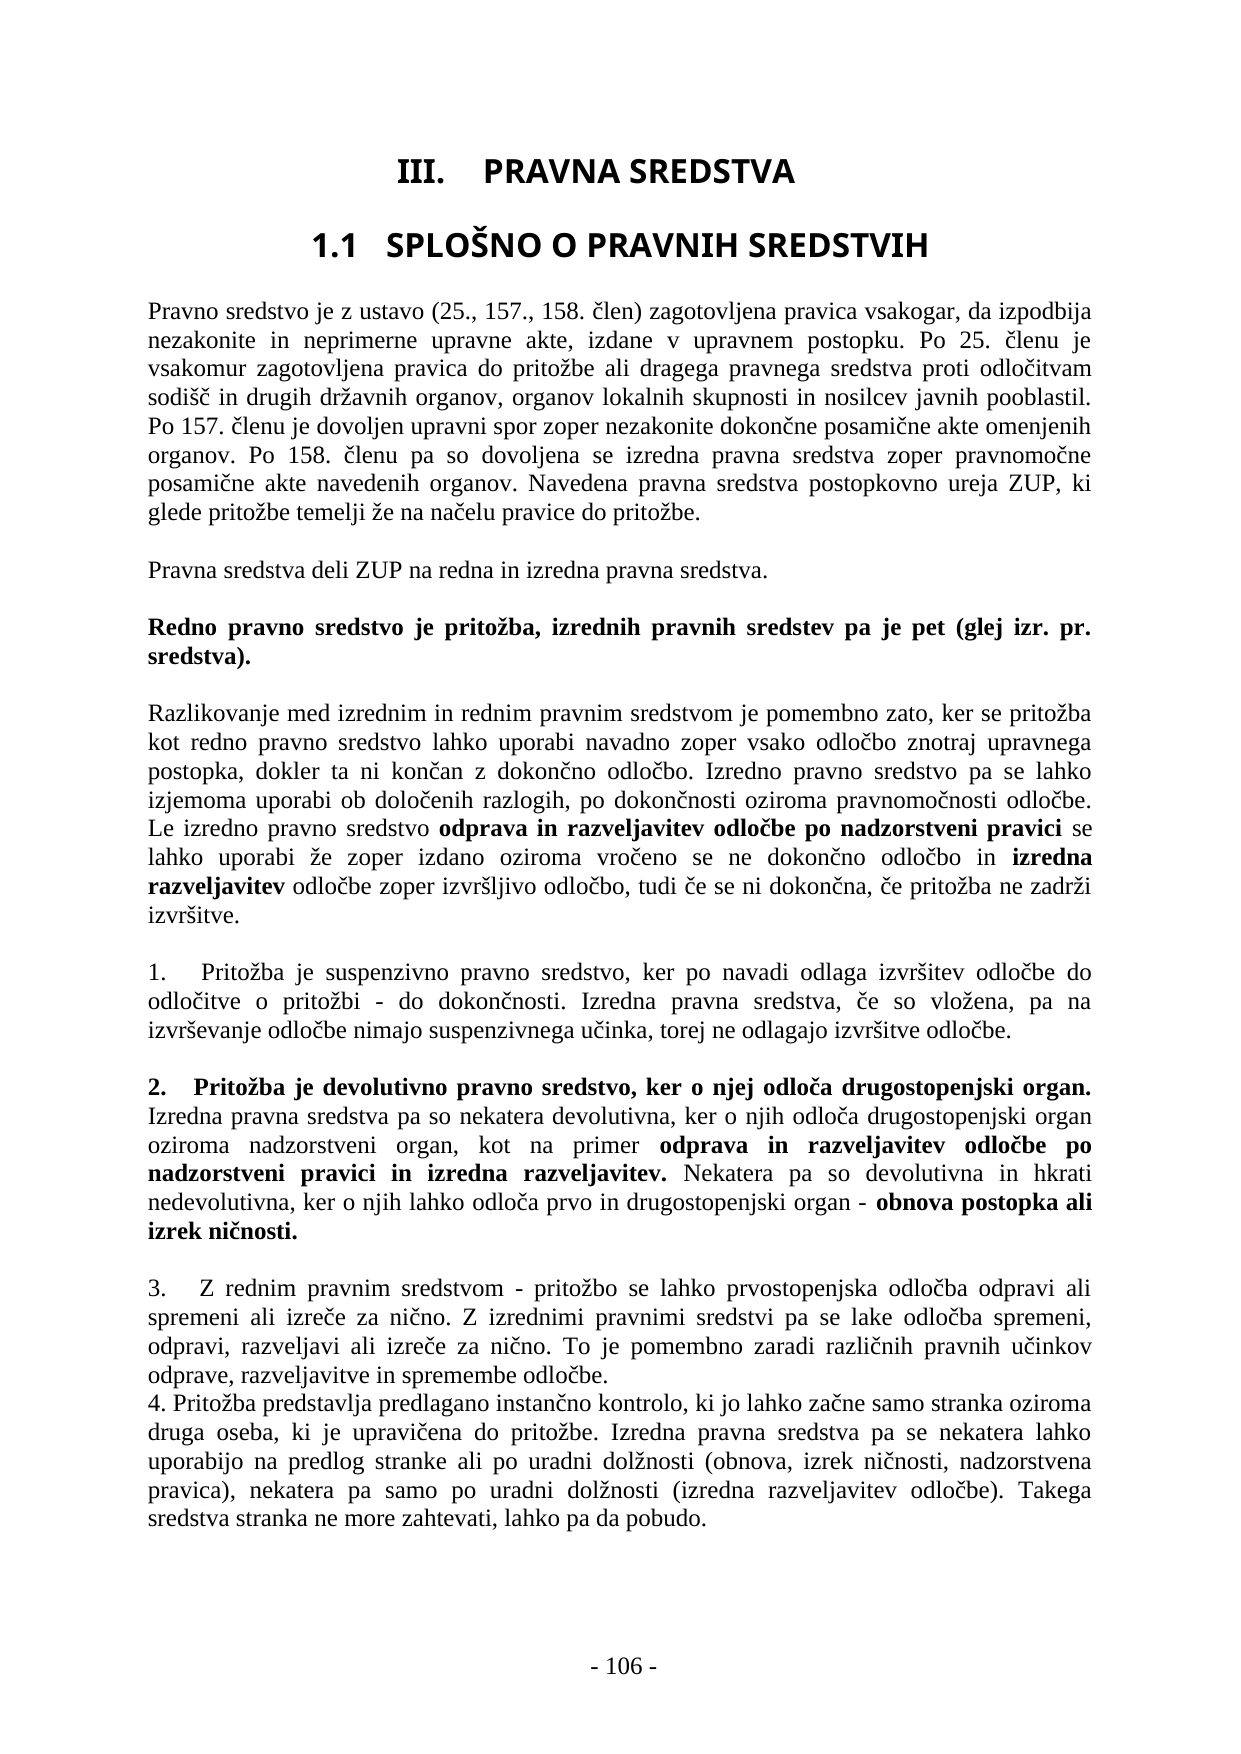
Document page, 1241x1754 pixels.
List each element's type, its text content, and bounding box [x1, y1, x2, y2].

text 3. Z rednim pravnim sredstvom - pritožbo se lahko prvostopenjska odločba odpravi ali spremeni ali izreče za nično. Z izrednimi pravnimi sredstvi pa se lake odločba spremeni, odpravi, razveljavi ali izreče za nično. To je pomembno zaradi različnih pravnih učinkov odprave, razveljavitve in spremembe odločbe. [148, 1273, 1093, 1388]
text 1. Pritožba je suspenzivno pravno sredstvo, ker po navadi odlaga izvršitev odločbe do odločitve o pritožbi - do dokončnosti. Izredna pravna sredstva, če so vložena, pa na izvrševanje odločbe nimajo suspenzivnega učinka, torej ne odlagajo izvršitve odločbe. [148, 957, 1093, 1043]
text Redno pravno sredstvo je pritožba, izrednih pravnih sredstev pa je pet (glej izr. pr. sredstva). [148, 612, 1093, 670]
text Razlikovanje med izrednim in rednim pravnim sredstvom je pomembno zato, ker se pritožba kot redno pravno sredstvo lahko uporabi navadno zoper vsako odločbo znotraj upravnega postopka, dokler ta ni končan z dokončno odločbo. Izredno pravno sredstvo pa se lahko izjemoma uporabi ob določenih razlogih, po dokončnosti oziroma pravnomočnosti odločbe. Le izredno pravno sredstvo odprava in razveljavitev odločbe po nadzorstveni pravici se lahko uporabi že zoper izdano oziroma vročeno se ne dokončno odločbo in izredna razveljavitev odločbe zoper izvršljivo odločbo, tudi če se ni dokončna, če pritožba ne zadrži izvršitve. [148, 698, 1093, 928]
subtitle SPLOŠNO O PRAVNIH SREDSTVIH [148, 222, 1093, 267]
text 4. Pritožba predstavlja predlagano instančno kontrolo, ki jo lahko začne samo stranka oziroma druga oseba, ki je upravičena do pritožbe. Izredna pravna sredstva pa se nekatera lahko uporabijo na predlog stranke ali po uradni dolžnosti (obnova, izrek ničnosti, nadzorstvena pravica), nekatera pa samo po uradni dolžnosti (izredna razveljavitev odločbe). Takega sredstva stranka ne more zahtevati, lahko pa da pobudo. [148, 1388, 1093, 1532]
text 2. Pritožba je devolutivno pravno sredstvo, ker o njej odloča drugostopenjski organ. Izredna pravna sredstva pa so nekatera devolutivna, ker o njih odloča drugostopenjski organ oziroma nadzorstveni organ, kot na primer odprava in razveljavitev odločbe po nadzorstveni pravici in izredna razveljavitev. Ne­katera pa so devolutivna in hkrati nedevolutivna, ker o njih lahko odloča prvo in drugostopenjski organ - obnova postopka ali izrek ničnosti. [148, 1072, 1093, 1245]
text Pravna sredstva deli ZUP na redna in izredna pravna sredstva. [148, 555, 1093, 583]
subtitle PRAVNA SREDSTVA [148, 148, 1093, 193]
text Pravno sredstvo je z ustavo (25., 157., 158. člen) zagotovljena pravica vsakogar, da izpodbija nezakonite in neprimerne upravne akte, izdane v upravnem postopku. Po 25. členu je vsakomur zagotovljena pravica do pritožbe ali dragega pravnega sredstva proti odločitvam sodišč in drugih državnih organov, organov lokalnih skupnosti in nosilcev javnih pooblastil. Po 157. členu je dovoljen upravni spor zoper nezakonite dokončne posamične akte omenjenih organov. Po 158. členu pa so dovoljena se izredna pravna sredstva zoper pravnomočne posamične akte navedenih organov. Navedena pravna sredstva postopkovno ureja ZUP, ki glede pritožbe temelji že na načelu pravice do pritožbe. [148, 296, 1093, 526]
